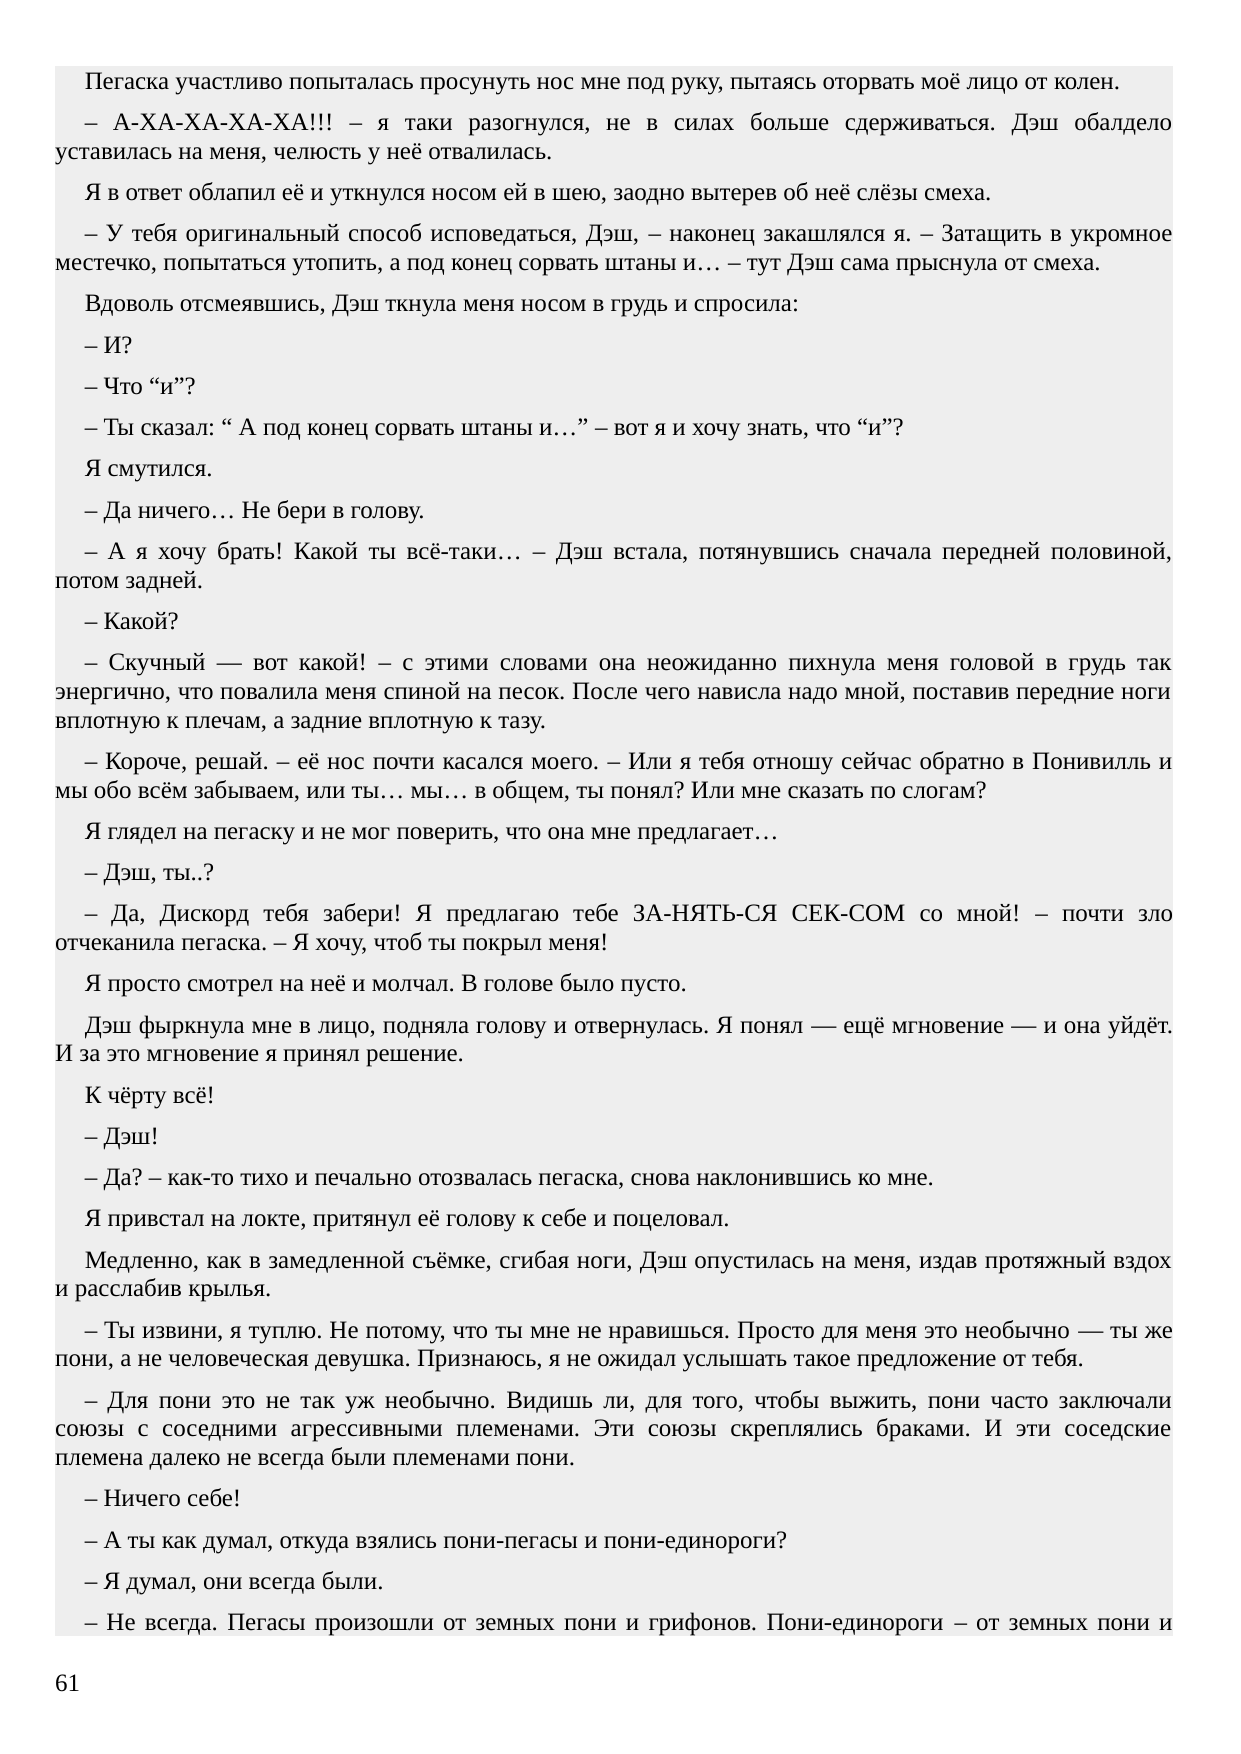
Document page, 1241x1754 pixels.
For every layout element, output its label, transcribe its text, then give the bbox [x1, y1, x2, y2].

text Я смутился. [55, 453, 1173, 482]
text Я в ответ облапил её и уткнулся носом ей в шею, заодно вытерев об неё слёзы смеха. [55, 177, 1173, 206]
text – Да? – как-то тихо и печально отозвалась пегаска, снова наклонившись ко мне. [55, 1162, 1173, 1191]
text – А я хочу брать! Какой ты всё-таки… – Дэш встала, потянувшись сначала передней половиной, потом задней. [55, 536, 1173, 593]
text – Короче, решай. – её нос почти касался моего. – Или я тебя отношу сейчас обратно в Понивилль и мы обо всём забываем, или ты… мы… в общем, ты понял? Или мне сказать по слогам? [55, 746, 1173, 803]
text – Что “и”? [55, 371, 1173, 400]
text Дэш фыркнула мне в лицо, подняла голову и отвернулась. Я понял — ещё мгновение — и она уйдёт. И за это мгновение я принял решение. [55, 1010, 1173, 1067]
text – Дэш! [55, 1121, 1173, 1150]
text – Да, Дискорд тебя забери! Я предлагаю тебе ЗА-НЯТЬ-СЯ СЕК-СОМ со мной! – почти зло отчеканила пегаска. – Я хочу, чтоб ты покрыл меня! [55, 898, 1173, 956]
text – У тебя оригинальный способ исповедаться, Дэш, – наконец закашлялся я. – Затащить в укромное местечко, попытаться утопить, а под конец сорвать штаны и… – тут Дэш сама прыснула от смеха. [55, 218, 1173, 276]
text Я привстал на локте, притянул её голову к себе и поцеловал. [55, 1203, 1173, 1232]
text Вдоволь отсмеявшись, Дэш ткнула меня носом в грудь и спросила: [55, 288, 1173, 317]
text – Какой? [55, 606, 1173, 635]
text – Я думал, они всегда были. [55, 1566, 1173, 1595]
text Медленно, как в замедленной съёмке, сгибая ноги, Дэш опустилась на меня, издав протяжный вздох и расслабив крылья. [55, 1245, 1173, 1302]
text – Скучный — вот какой! – с этими словами она неожиданно пихнула меня головой в грудь так энергично, что повалила меня спиной на песок. После чего нависла надо мной, поставив передние ноги вплотную к плечам, а задние вплотную к тазу. [55, 647, 1173, 733]
text Я глядел на пегаску и не мог поверить, что она мне предлагает… [55, 816, 1173, 845]
text – Для пони это не так уж необычно. Видишь ли, для того, чтобы выжить, пони часто заключали союзы с соседними агрессивными племенами. Эти союзы скреплялись браками. И эти соседские племена далеко не всегда были племенами пони. [55, 1385, 1173, 1471]
text – Ты сказал: “ А под конец сорвать штаны и…” – вот я и хочу знать, что “и”? [55, 412, 1173, 441]
text – Ты извини, я туплю. Не потому, что ты мне не нравишься. Просто для меня это необычно — ты же пони, а не человеческая девушка. Признаюсь, я не ожидал услышать такое предложение от тебя. [55, 1315, 1173, 1372]
text – А-ХА-ХА-ХА-ХА!!! – я таки разогнулся, не в силах больше сдерживаться. Дэш обалдело уставилась на меня, челюсть у неё отвалилась. [55, 107, 1173, 165]
text – Не всегда. Пегасы произошли от земных пони и грифонов. Пони-единороги – от земных пони и [55, 1607, 1173, 1636]
text – А ты как думал, откуда взялись пони-пегасы и пони-единороги? [55, 1525, 1173, 1553]
text Я просто смотрел на неё и молчал. В голове было пусто. [55, 968, 1173, 997]
text – Да ничего… Не бери в голову. [55, 495, 1173, 523]
text – Ничего себе! [55, 1483, 1173, 1512]
text – И? [55, 330, 1173, 358]
text – Дэш, ты..? [55, 857, 1173, 886]
text К чёрту всё! [55, 1080, 1173, 1108]
text Пегаска участливо попыталась просунуть нос мне под руку, пытаясь оторвать моё лицо от колен. [55, 66, 1173, 95]
